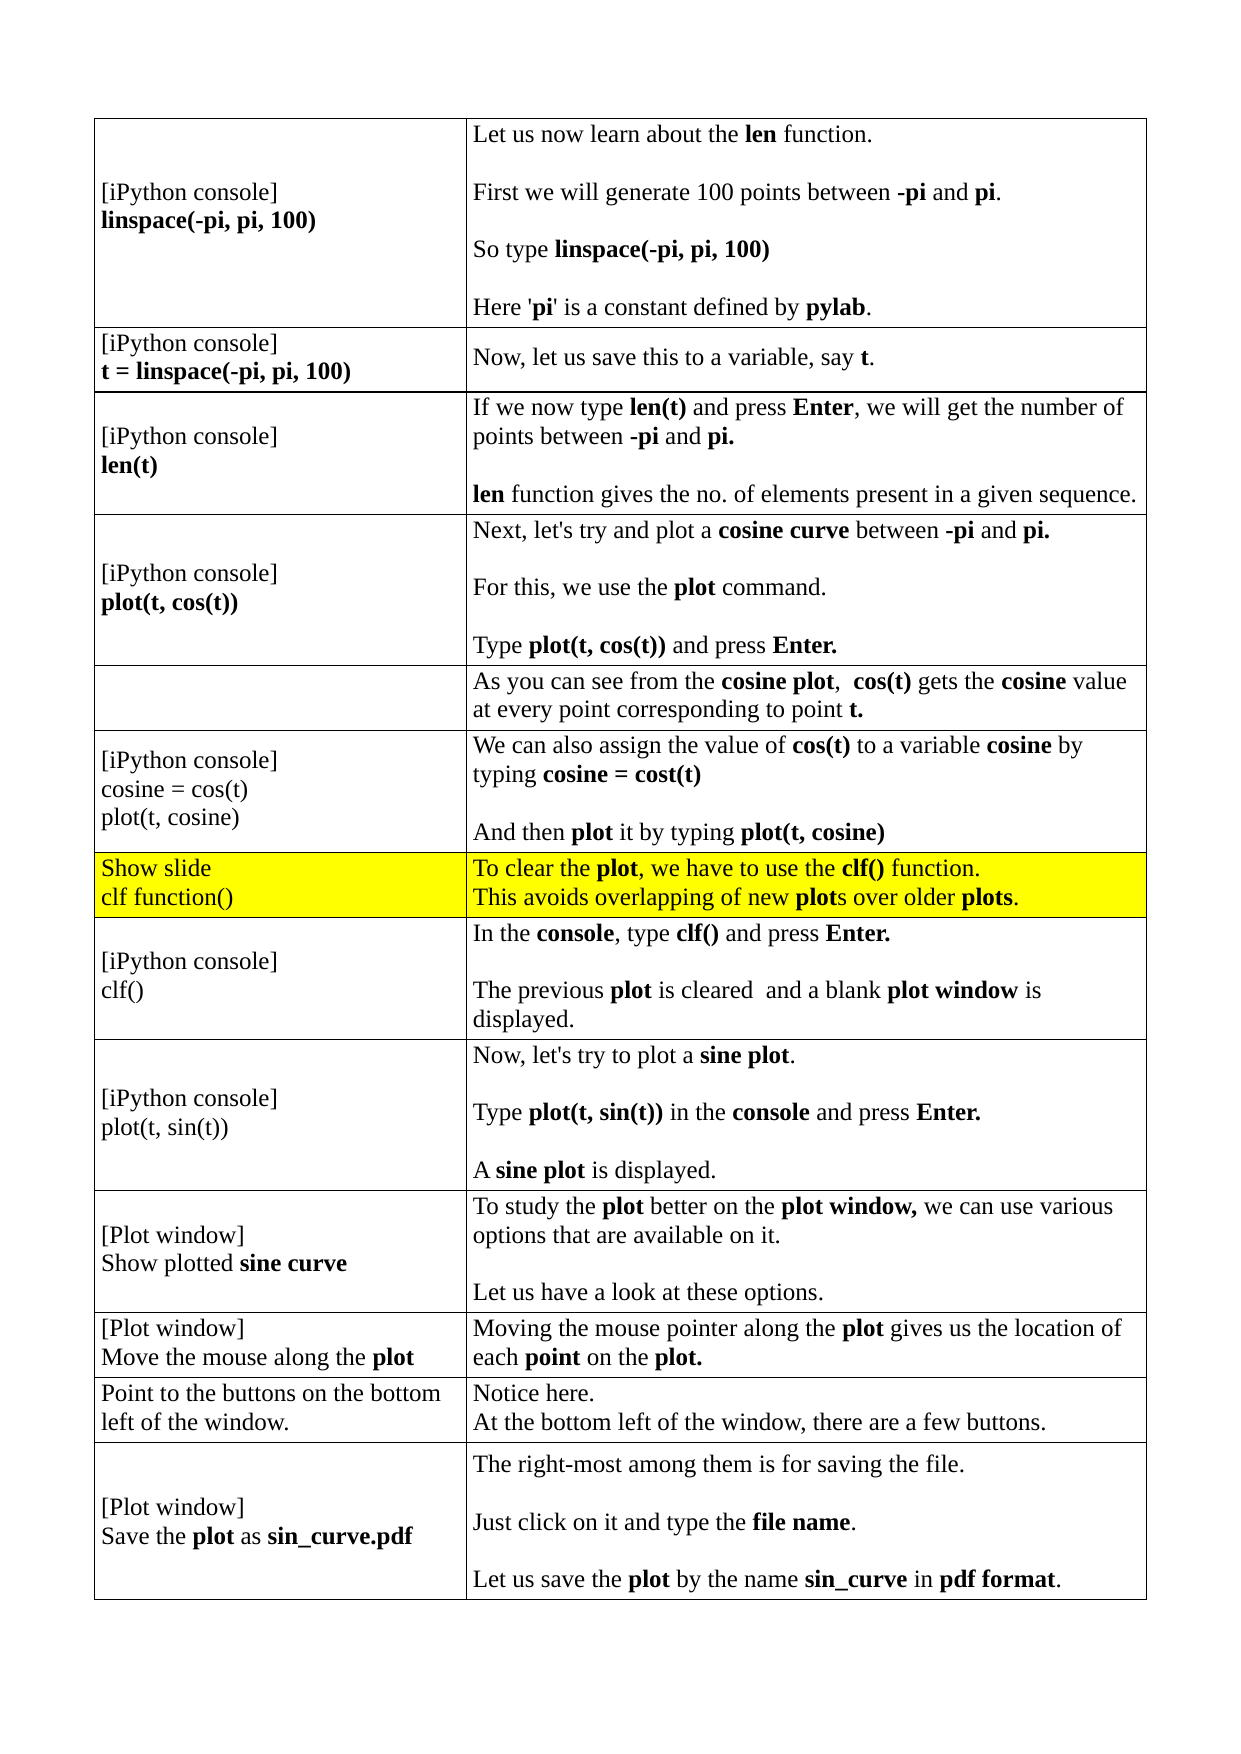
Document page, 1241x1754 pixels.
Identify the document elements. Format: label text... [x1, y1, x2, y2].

table_cell If we now type len(t) and press Enter, we will get the number of points between -pi and pi. len function gives the no. of elements present in a given sequence. [467, 393, 1146, 514]
table_cell Let us now learn about the len function. First we will generate 100 points between -pi and pi. So type linspace(-pi, pi, 100) Here 'pi' is a constant defined by pylab. [467, 119, 1146, 327]
table_cell [iPython console] clf() [95, 918, 466, 1039]
table_cell We can also assign the value of cos(t) to a variable cosine by typing cosine = cost(t) And then plot it by typing plot(t, cosine) [467, 731, 1146, 852]
table_cell In the console, type clf() and press Enter. The previous plot is cleared and a blank plot window is displayed. [467, 918, 1146, 1039]
table_cell [Plot window] Save the plot as sin_curve.pdf [95, 1443, 466, 1599]
table_cell Now, let's try to plot a sine plot. Type plot(t, sin(t)) in the console and press Enter. A sine plot is displayed. [467, 1040, 1146, 1190]
table_cell Show slide clf function() [95, 853, 466, 917]
table_cell [iPython console] linspace(-pi, pi, 100) [95, 119, 466, 327]
table_cell Point to the buttons on the bottom left of the window. [95, 1378, 466, 1442]
table_cell [Plot window] Show plotted sine curve [95, 1191, 466, 1312]
table_cell [95, 666, 466, 729]
table_cell [iPython console] len(t) [95, 393, 466, 514]
table_cell To clear the plot, we have to use the clf() function. This avoids overlapping of new plots over older plots. [467, 853, 1146, 917]
table_cell [iPython console] plot(t, sin(t)) [95, 1040, 466, 1190]
table_cell The right-most among them is for saving the file. Just click on it and type the file name. Let us save the plot by the name sin_curve in pdf format. [467, 1443, 1146, 1599]
table_cell To study the plot better on the plot window, we can use various options that are available on it. Let us have a look at these options. [467, 1191, 1146, 1312]
table_cell [iPython console] t = linspace(-pi, pi, 100) [95, 328, 466, 391]
table_cell Notice here. At the bottom left of the window, there are a few buttons. [467, 1378, 1146, 1442]
table_cell [Plot window] Move the mouse along the plot [95, 1313, 466, 1377]
table_cell [iPython console] plot(t, cos(t)) [95, 515, 466, 665]
table_cell [iPython console] cosine = cos(t) plot(t, cosine) [95, 731, 466, 852]
table_cell Now, let us save this to a variable, say t. [467, 328, 1146, 391]
table_cell As you can see from the cosine plot, cos(t) gets the cosine value at every point corresponding to point t. [467, 666, 1146, 729]
table_cell Moving the mouse pointer along the plot gives us the location of each point on the plot. [467, 1313, 1146, 1377]
table_cell Next, let's try and plot a cosine curve between -pi and pi. For this, we use the plot command. Type plot(t, cos(t)) and press Enter. [467, 515, 1146, 665]
